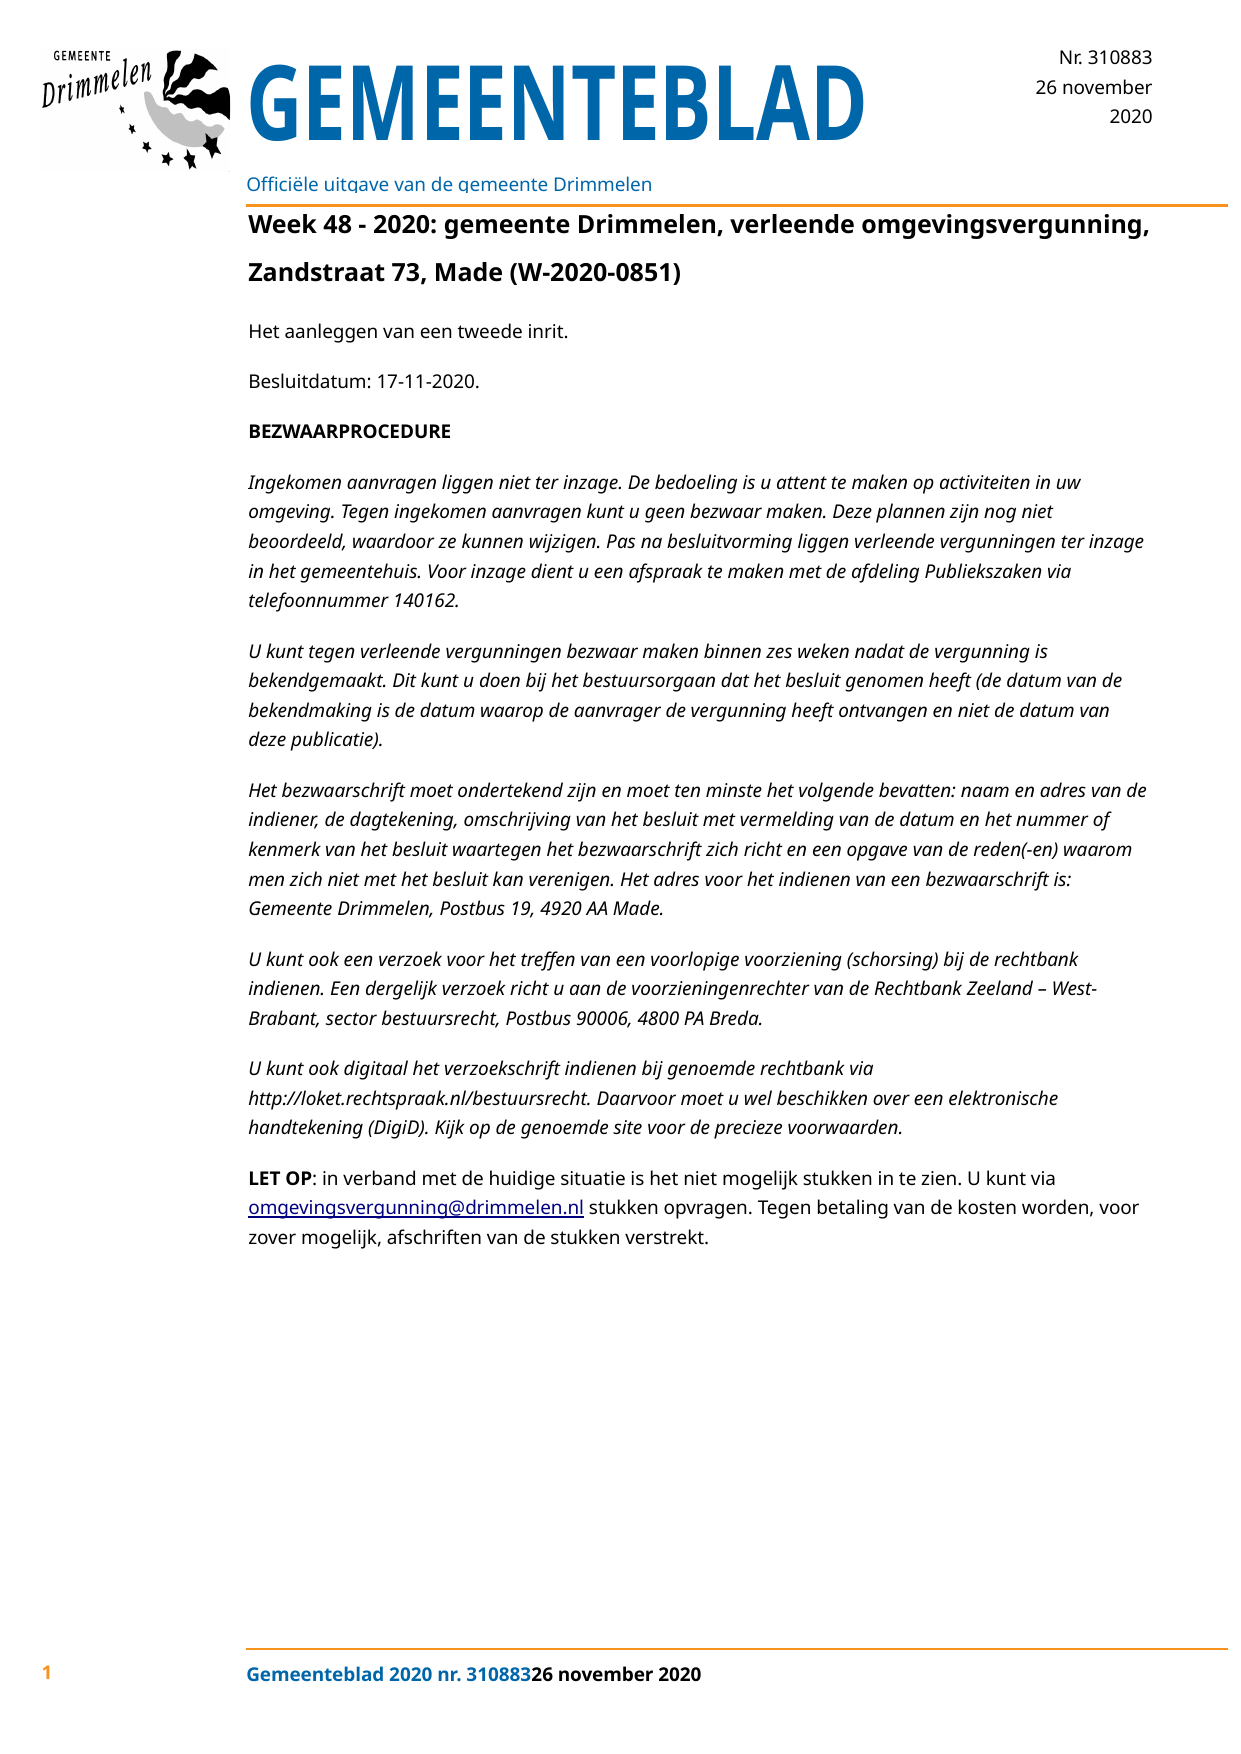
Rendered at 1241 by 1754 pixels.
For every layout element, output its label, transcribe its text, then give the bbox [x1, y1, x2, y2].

text U kunt ook een verzoek voor het treffen van een voorlopige voorziening (schorsing) bij de rechtbank indienen. Een dergelijk verzoek richt u aan de voorzieningenrechter van de Rechtbank Zeeland – West-Brabant, sector bestuursrecht, Postbus 90006, 4800 PA Breda. [248, 946, 1152, 1031]
text Besluitdatum: 17-11-2020. [248, 368, 1152, 394]
text Ingekomen aanvragen liggen niet ter inzage. De bedoeling is u attent te maken op activiteiten in uw omgeving. Tegen ingekomen aanvragen kunt u geen bezwaar maken. Deze plannen zijn nog niet beoordeeld, waardoor ze kunnen wijzigen. Pas na besluitvorming liggen verleende vergunningen ter inzage in het gemeentehuis. Voor inzage dient u een afspraak te maken met de afdeling Publiekszaken via telefoonnummer 140162. [248, 469, 1152, 613]
text U kunt ook digitaal het verzoekschrift indienen bij genoemde rechtbank via http://loket.rechtspraak.nl/bestuursrecht. Daarvoor moet u wel beschikken over een elektronische handtekening (DigiD). Kijk op de genoemde site voor de precieze voorwaarden. [248, 1055, 1152, 1140]
text Het aanleggen van een tweede inrit. [248, 318, 1152, 344]
text U kunt tegen verleende vergunningen bezwaar maken binnen zes weken nadat de vergunning is bekendgemaakt. Dit kunt u doen bij het bestuursorgaan dat het besluit genomen heeft (de datum van de bekendmaking is de datum waarop de aanvrager de vergunning heeft ontvangen en niet de datum van deze publicatie). [248, 638, 1152, 752]
text Week 48 - 2020: gemeente Drimmelen, verleende omgevingsvergunning, Zandstraat 73, Made (W-2020-0851) [248, 207, 1152, 288]
text LET OP: in verband met de huidige situatie is het niet mogelijk stukken in te zien. U kunt via omgevingsvergunning@drimmelen.nl stukken opvragen. Tegen betaling van de kosten worden, voor zover mogelijk, afschriften van de stukken verstrekt. [248, 1165, 1152, 1250]
text Het bezwaarschrift moet ondertekend zijn en moet ten minste het volgende bevatten: naam en adres van de indiener, de dagtekening, omschrijving van het besluit met vermelding van de datum en het nummer of kenmerk van het besluit waartegen het bezwaarschrift zich richt en een opgave van de reden(-en) waarom men zich niet met het besluit kan verenigen. Het adres voor het indienen van een bezwaarschrift is: Gemeente Drimmelen, Postbus 19, 4920 AA Made. [248, 777, 1152, 921]
picture [41, 47, 231, 172]
text BEZWAARPROCEDURE [248, 419, 1152, 444]
